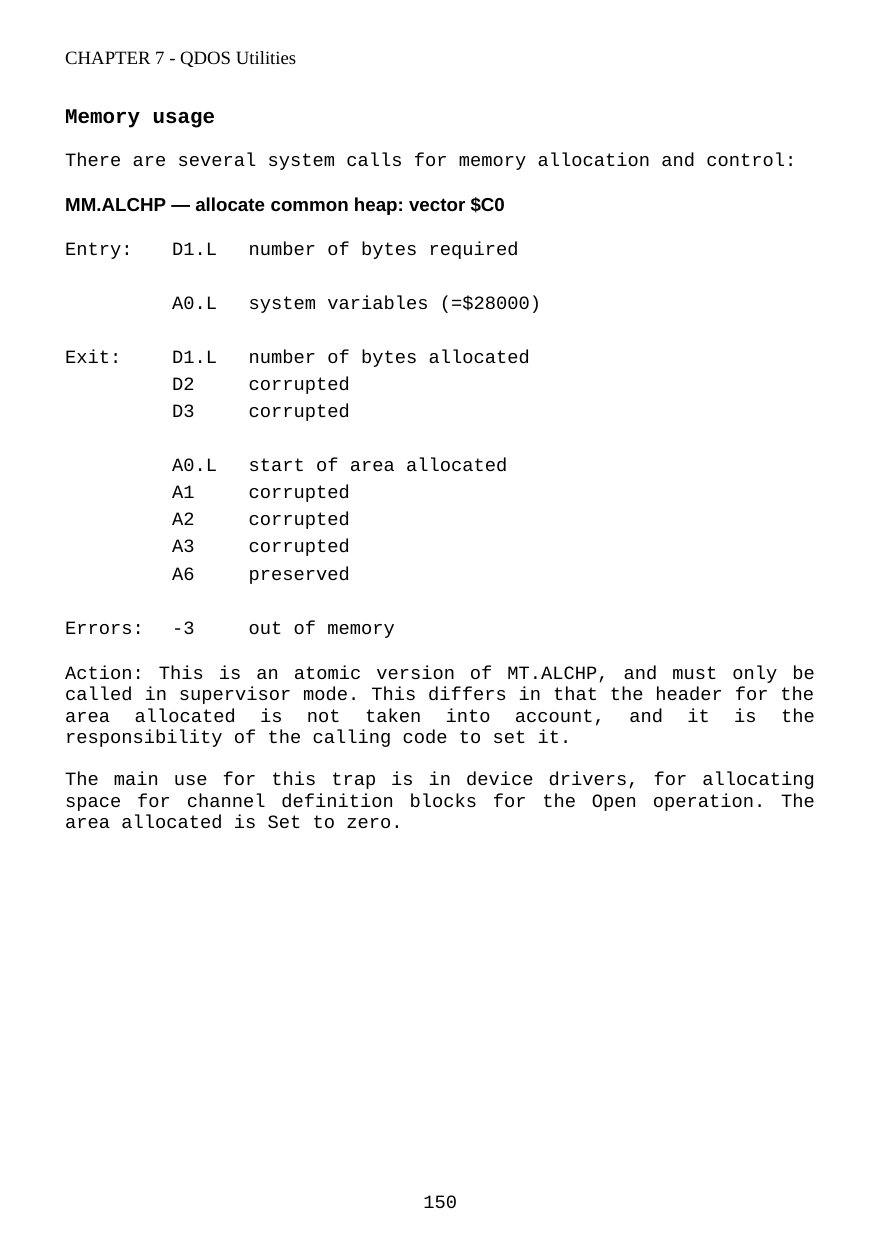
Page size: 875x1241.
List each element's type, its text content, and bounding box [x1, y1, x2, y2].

subtitle MM.ALCHP — allocate common heap: vector $C0 [65, 194, 815, 215]
table_cell D1.L [169, 345, 245, 372]
table_header Entry: [62, 236, 169, 263]
table_cell out of memory [245, 616, 818, 643]
table_cell -3 [169, 616, 245, 643]
table_cell A3 [169, 534, 245, 561]
text The main use for this trap is in device drivers, for allocating space for channel definition blocks for the Open operation. The area allocated is Set to zero. [65, 770, 815, 834]
table_header number of bytes required [245, 236, 818, 263]
table_cell corrupted [245, 480, 818, 507]
table_cell number of bytes allocated [245, 345, 818, 372]
table_cell [62, 534, 169, 561]
table_cell A0.L [169, 453, 245, 480]
table_cell corrupted [245, 507, 818, 534]
table_cell [62, 291, 169, 318]
table_cell [245, 426, 818, 453]
table_cell [62, 589, 169, 616]
table_cell A2 [169, 507, 245, 534]
table_cell D3 [169, 399, 245, 426]
table_cell [62, 318, 169, 345]
text There are several system calls for memory allocation and control: [65, 151, 815, 172]
table_cell [245, 589, 818, 616]
table_cell corrupted [245, 399, 818, 426]
table_cell [62, 453, 169, 480]
table_cell [169, 318, 245, 345]
table_cell [62, 264, 169, 291]
table_cell D2 [169, 372, 245, 399]
table_cell Exit: [62, 345, 169, 372]
table_cell [169, 589, 245, 616]
table_cell [245, 264, 818, 291]
table_cell corrupted [245, 534, 818, 561]
table_cell A6 [169, 561, 245, 588]
table_cell Errors: [62, 616, 169, 643]
table_cell preserved [245, 561, 818, 588]
table_cell [169, 264, 245, 291]
table_cell [62, 480, 169, 507]
table_cell A1 [169, 480, 245, 507]
table_cell [62, 426, 169, 453]
table_cell start of area allocated [245, 453, 818, 480]
subtitle Memory usage [65, 106, 815, 130]
table_cell [62, 372, 169, 399]
text Action: This is an atomic version of MT.ALCHP, and must only be called in supervisor mode. This differs in that the header for the area allocated is not taken into account, and it is the responsibility of the calling code to set it. [65, 664, 815, 749]
table_cell corrupted [245, 372, 818, 399]
table_cell [62, 399, 169, 426]
table_cell [62, 561, 169, 588]
table_cell system variables (=$28000) [245, 291, 818, 318]
table_cell [245, 318, 818, 345]
table_cell A0.L [169, 291, 245, 318]
table_cell [62, 507, 169, 534]
table_cell [169, 426, 245, 453]
table_header D1.L [169, 236, 245, 263]
